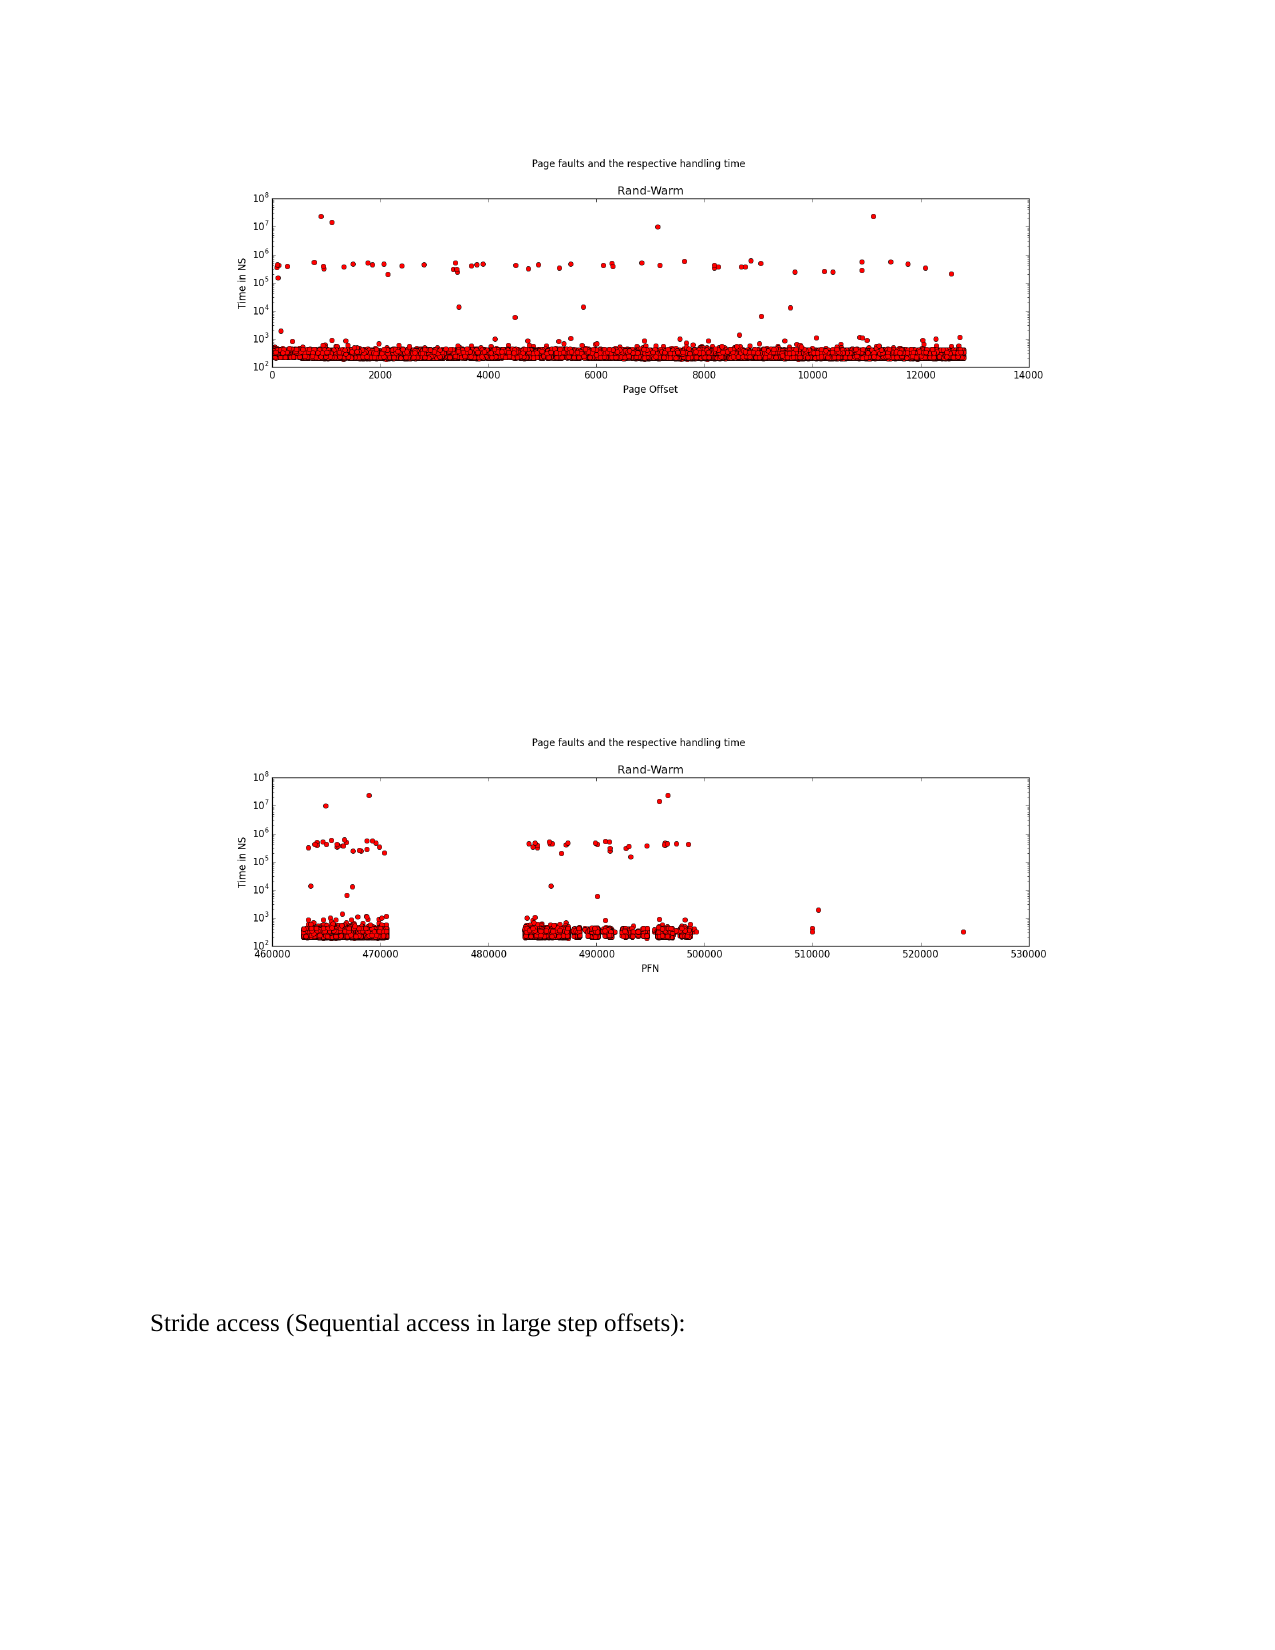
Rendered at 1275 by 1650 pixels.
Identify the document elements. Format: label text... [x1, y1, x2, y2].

text Stride access (Sequential access in large step offsets): [150, 1308, 1125, 1337]
picture [150, 729, 1125, 1222]
picture [150, 150, 1125, 643]
